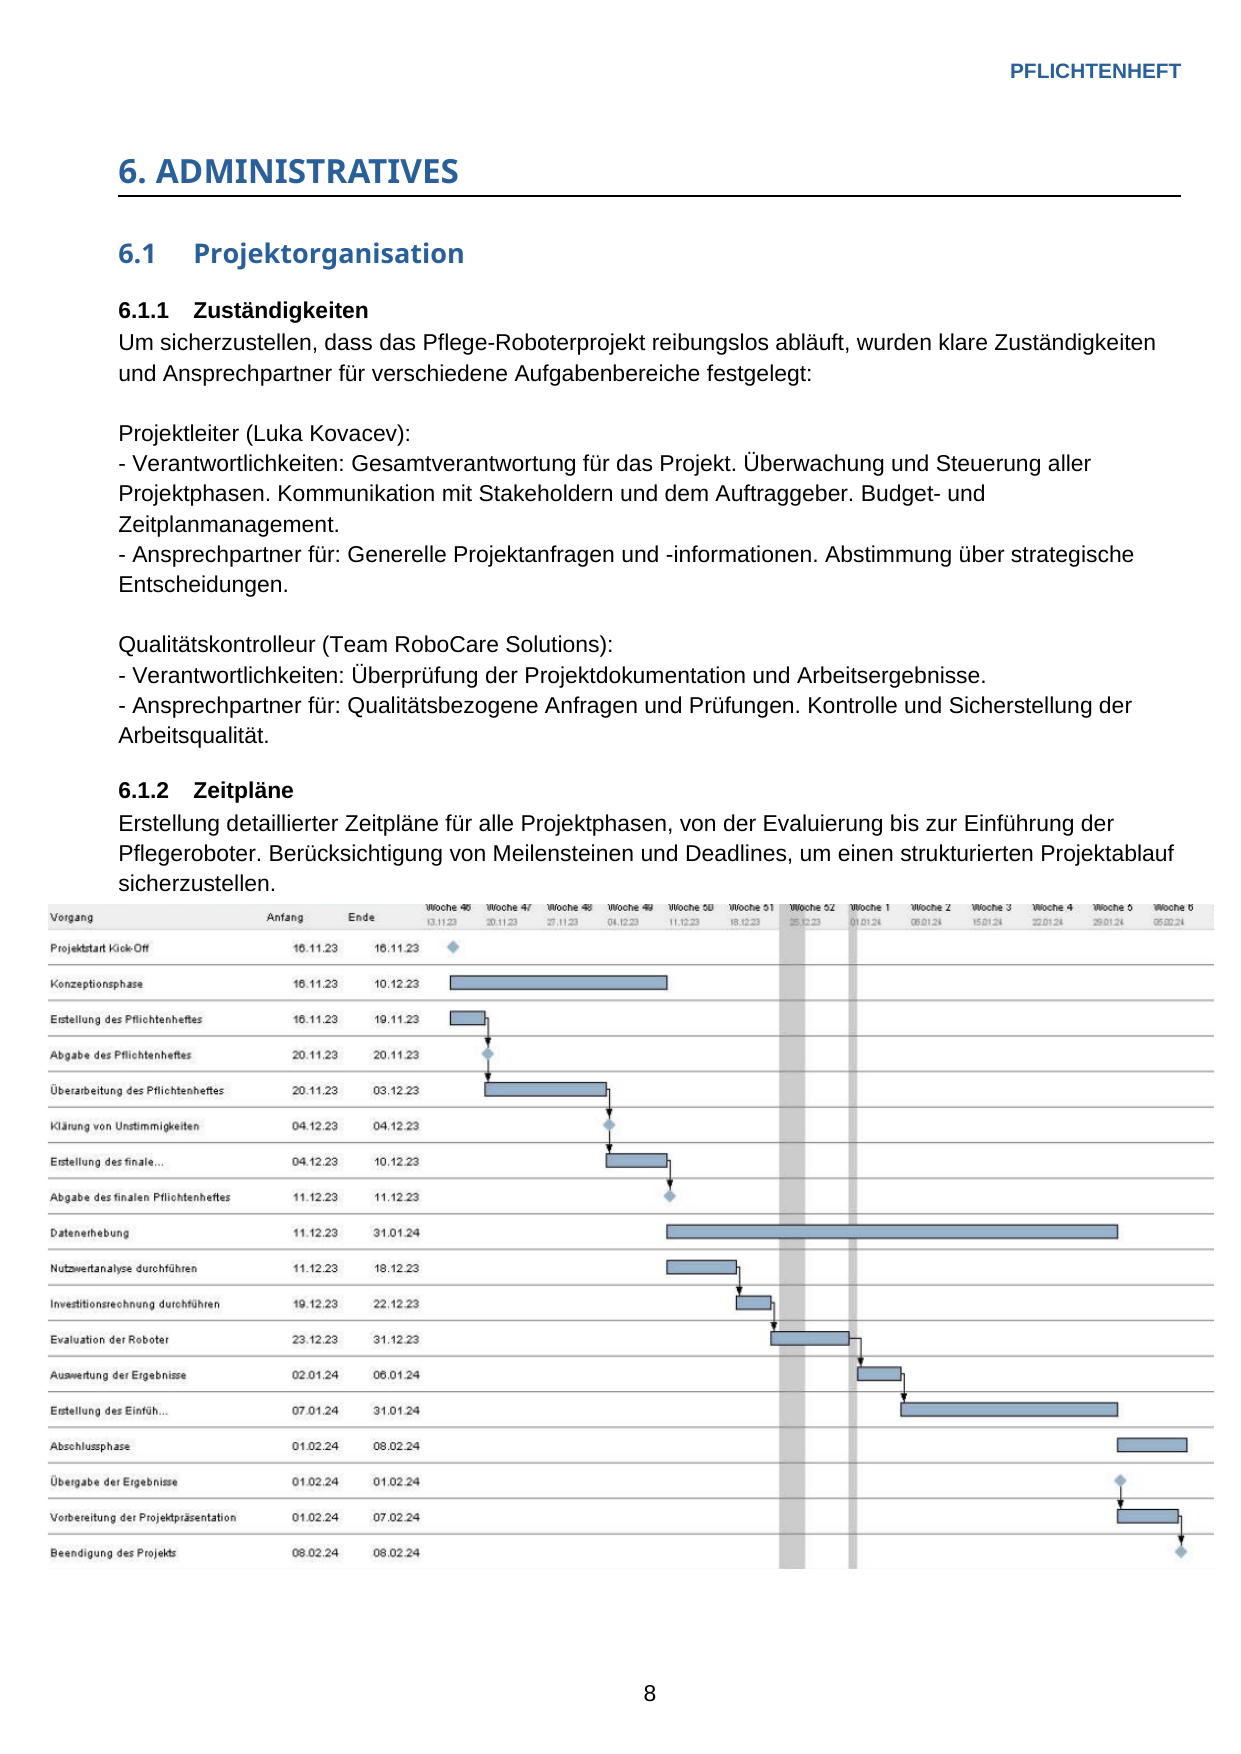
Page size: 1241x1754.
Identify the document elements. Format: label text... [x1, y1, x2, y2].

text Qualitätskontrolleur (Team RoboCare Solutions): [118, 631, 1181, 658]
text Erstellung detaillierter Zeitpläne für alle Projektphasen, von der Evaluierung bis zur Einführung der Pflegeroboter. Berücksichtigung von Meilensteinen und Deadlines, um einen strukturierten Projektablauf sicherzustellen. [118, 810, 1181, 897]
text Projektleiter (Luka Kovacev): [118, 420, 1181, 446]
text - Ansprechpartner für: Generelle Projektanfragen und -informationen. Abstimmung über strategische Entscheidungen. [118, 541, 1181, 597]
text - Verantwortlichkeiten: Gesamtverantwortung für das Projekt. Überwachung und Steuerung aller Projektphasen. Kommunikation mit Stakeholdern und dem Auftraggeber. Budget- und Zeitplanmanagement. [118, 450, 1181, 537]
subtitle Zeitpläne [118, 777, 1181, 803]
picture [47, 904, 1214, 1569]
text - Ansprechpartner für: Qualitätsbezogene Anfragen und Prüfungen. Kontrolle und Sicherstellung der Arbeitsqualität. [118, 692, 1181, 748]
text Um sicherzustellen, dass das Pflege-Roboterprojekt reibungslos abläuft, wurden klare Zuständigkeiten und Ansprechpartner für verschiedene Aufgabenbereiche festgelegt: [118, 329, 1181, 386]
text - Verantwortlichkeiten: Überprüfung der Projektdokumentation und Arbeitsergebnisse. [118, 662, 1181, 688]
subtitle Administratives [118, 148, 1181, 195]
subtitle Projektorganisation [118, 235, 1181, 272]
subtitle Zuständigkeiten [118, 297, 1181, 323]
